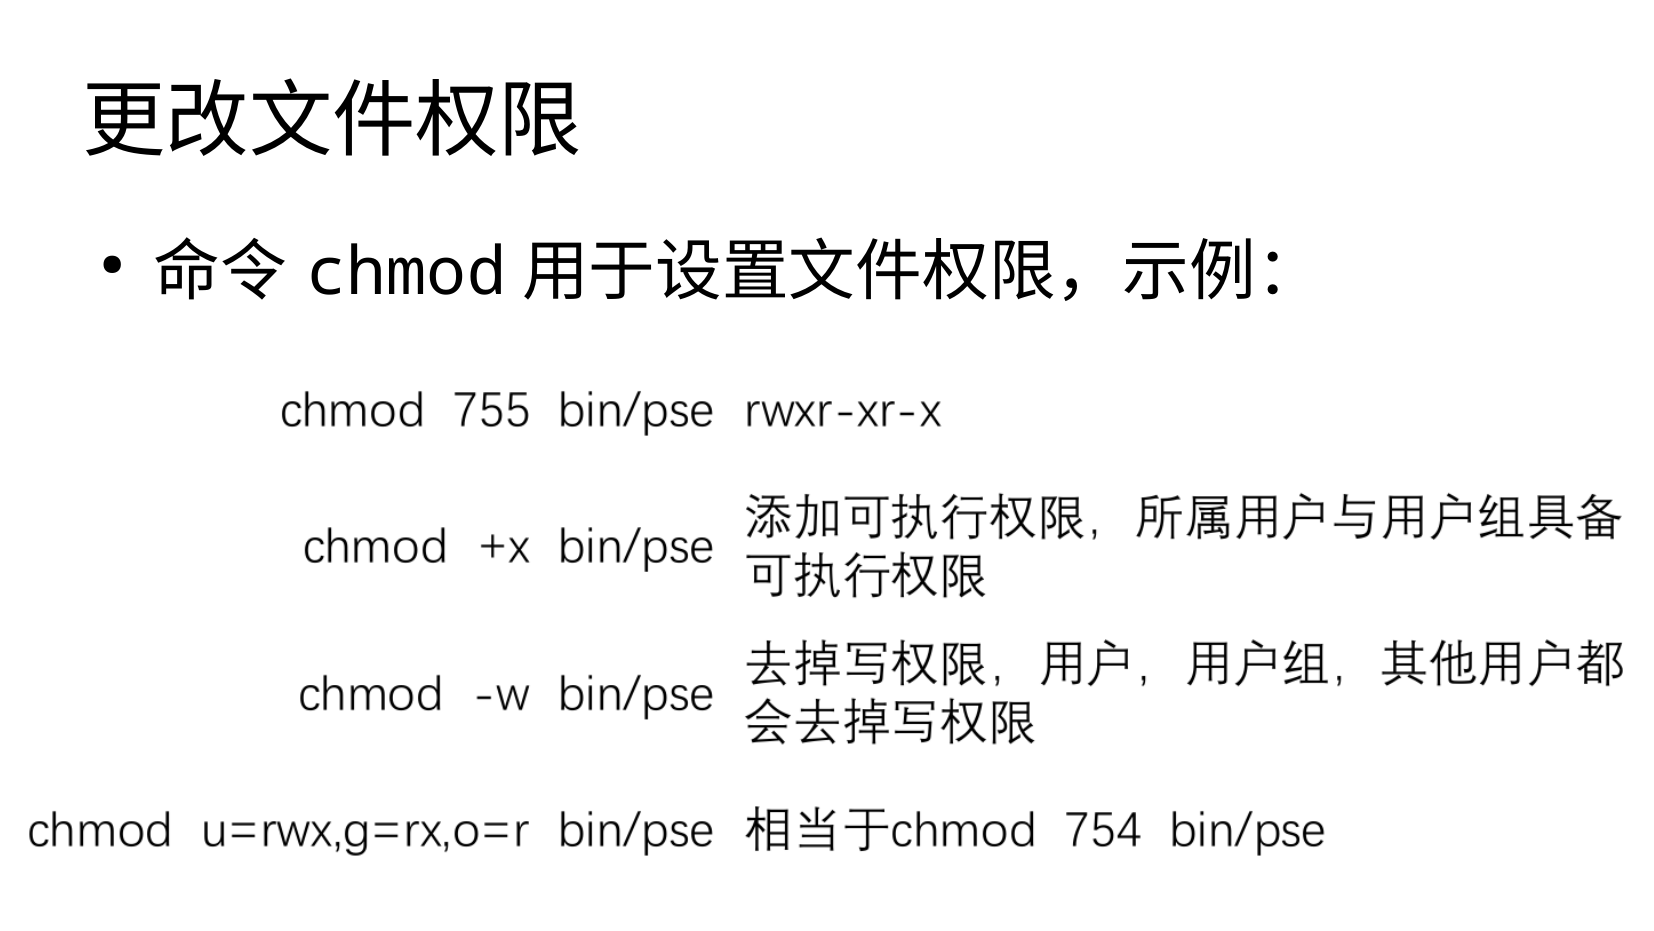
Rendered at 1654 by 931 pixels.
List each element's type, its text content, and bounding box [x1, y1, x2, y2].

list 命令chmod用于设置文件权限，示例： [82, 217, 1571, 335]
title 更改文件权限 [82, 37, 1571, 189]
picture [10, 335, 1639, 898]
